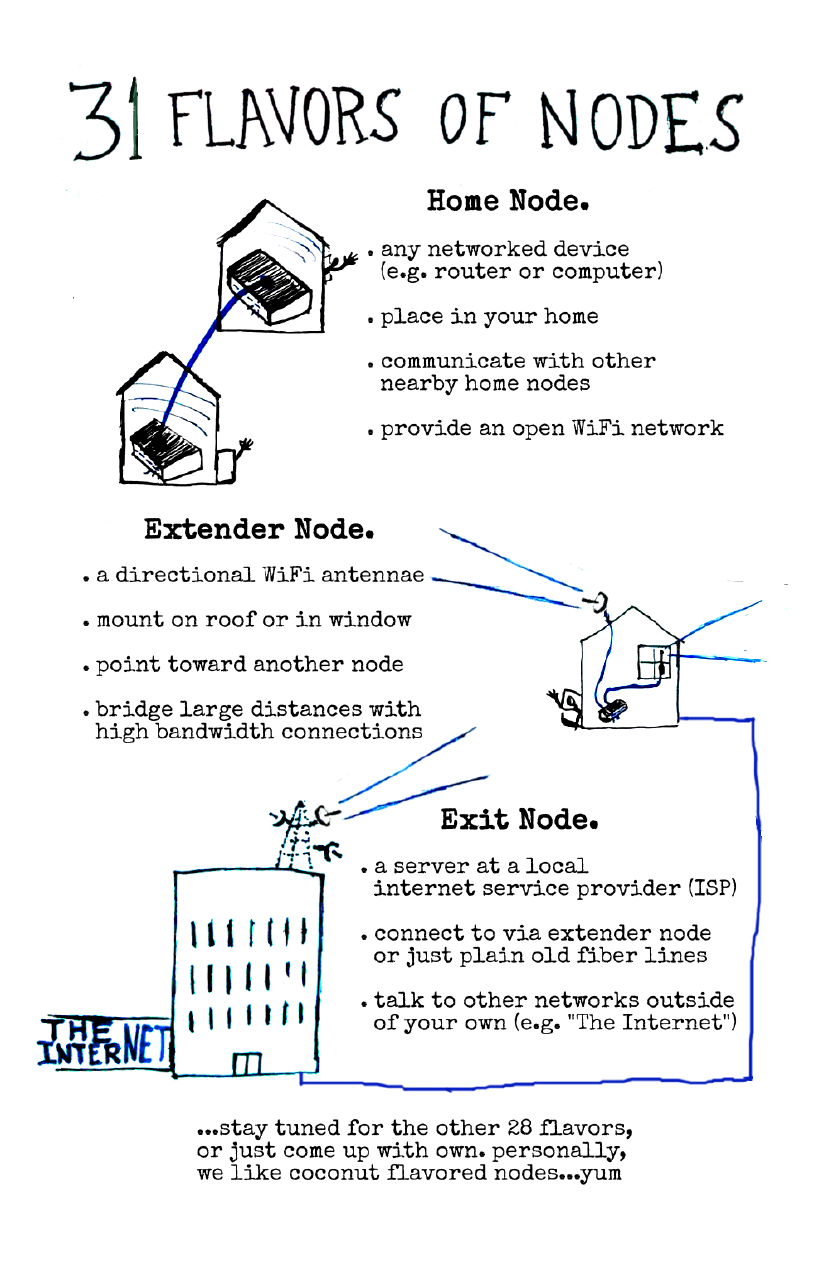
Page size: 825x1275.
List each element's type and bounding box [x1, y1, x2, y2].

picture [22, 57, 797, 1228]
